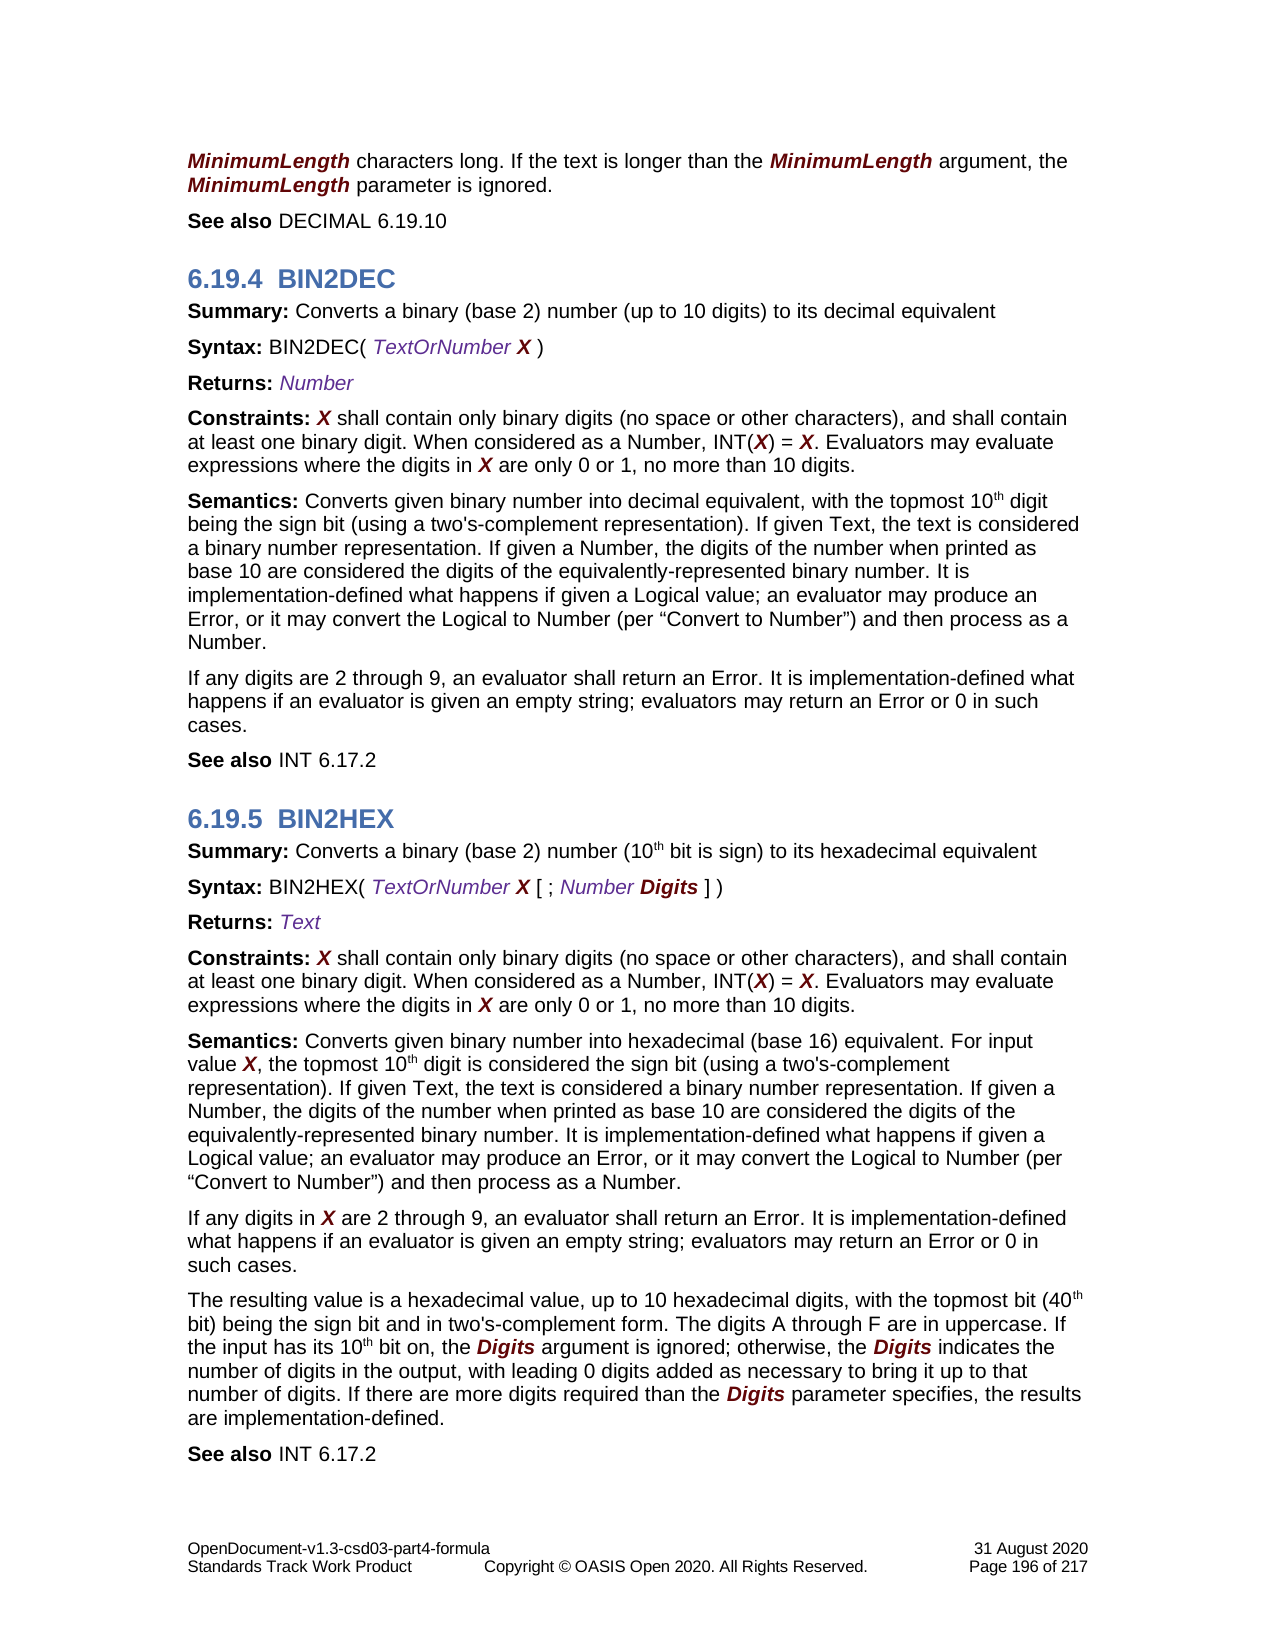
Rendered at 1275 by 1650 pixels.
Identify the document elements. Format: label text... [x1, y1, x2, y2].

text Returns: Text [187, 911, 1088, 934]
text See also DECIMAL 6.19.10 [187, 209, 1088, 233]
text Returns: Number [187, 371, 1088, 394]
subtitle BIN2HEX [187, 803, 1088, 833]
text Semantics: Converts given binary number into hexadecimal (base 16) equivalent. For input value X, the topmost 10th digit is considered the sign bit (using a two's-complement representation). If given Text, the text is considered a binary number representation. If given a Number, the digits of the number when printed as base 10 are considered the digits of the equivalently-represented binary number. It is implementation-defined what happens if given a Logical value; an evaluator may produce an Error, or it may convert the Logical to Number (per “Convert to Number”) and then process as a Number. [187, 1029, 1088, 1194]
subtitle BIN2DEC [187, 264, 1088, 294]
text Summary: Converts a binary (base 2) number (up to 10 digits) to its decimal equivalent [187, 300, 1088, 323]
text See also INT 6.17.2 [187, 1442, 1088, 1466]
text Syntax: BIN2DEC( TextOrNumber X ) [187, 335, 1088, 359]
text Constraints: X shall contain only binary digits (no space or other characters), and shall contain at least one binary digit. When considered as a Number, INT(X) = X. Evaluators may evaluate expressions where the digits in X are only 0 or 1, no more than 10 digits. [187, 946, 1088, 1017]
text The resulting value is a hexadecimal value, up to 10 hexadecimal digits, with the topmost bit (40th bit) being the sign bit and in two's-complement form. The digits A through F are in uppercase. If the input has its 10th bit on, the Digits argument is ignored; otherwise, the Digits indicates the number of digits in the output, with leading 0 digits added as necessary to bring it up to that number of digits. If there are more digits required than the Digits parameter specifies, the results are implementation-defined. [187, 1289, 1088, 1430]
text Constraints: X shall contain only binary digits (no space or other characters), and shall contain at least one binary digit. When considered as a Number, INT(X) = X. Evaluators may evaluate expressions where the digits in X are only 0 or 1, no more than 10 digits. [187, 407, 1088, 477]
text See also INT 6.17.2 [187, 749, 1088, 772]
text MinimumLength characters long. If the text is longer than the MinimumLength argument, the MinimumLength parameter is ignored. [187, 150, 1088, 197]
text Summary: Converts a binary (base 2) number (10th bit is sign) to its hexadecimal equivalent [187, 839, 1088, 863]
text If any digits are 2 through 9, an evaluator shall return an Error. It is implementation-defined what happens if an evaluator is given an empty string; evaluators may return an Error or 0 in such cases. [187, 666, 1088, 737]
text Semantics: Converts given binary number into decimal equivalent, with the topmost 10th digit being the sign bit (using a two's-complement representation). If given Text, the text is considered a binary number representation. If given a Number, the digits of the number when printed as base 10 are considered the digits of the equivalently-represented binary number. It is implementation-defined what happens if given a Logical value; an evaluator may produce an Error, or it may convert the Logical to Number (per “Convert to Number”) and then process as a Number. [187, 489, 1088, 654]
text Syntax: BIN2HEX( TextOrNumber X [ ; Number Digits ] ) [187, 875, 1088, 899]
text If any digits in X are 2 through 9, an evaluator shall return an Error. It is implementation-defined what happens if an evaluator is given an empty string; evaluators may return an Error or 0 in such cases. [187, 1206, 1088, 1277]
